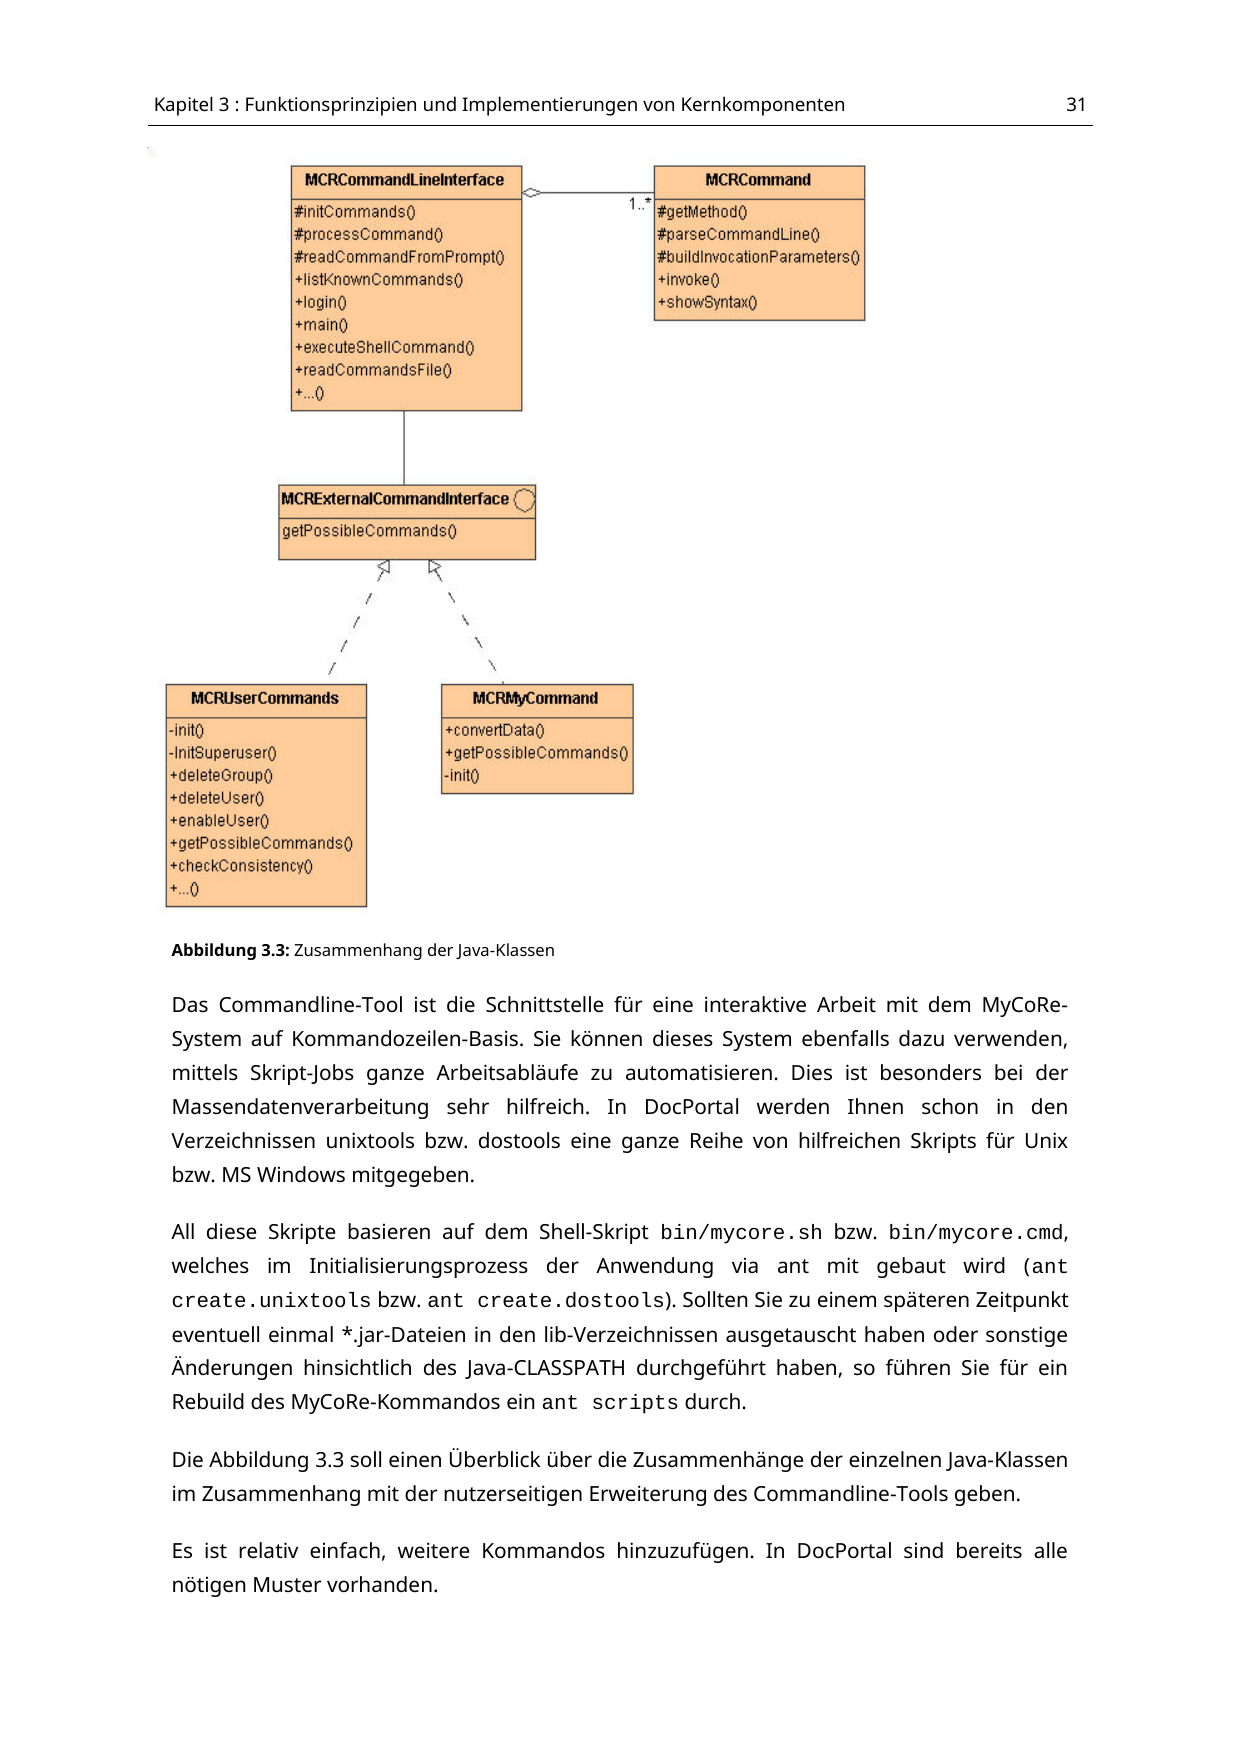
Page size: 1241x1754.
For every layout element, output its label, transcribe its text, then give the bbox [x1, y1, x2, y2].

text Abbildung 3.3: Zusammenhang der Java-Klassen [171, 934, 864, 961]
text Es ist relativ einfach, weitere Kommandos hinzuzufügen. In DocPortal sind bereits alle nötigen Muster vorhanden. [171, 1536, 1069, 1598]
text Die Abbildung 3.3 soll einen Überblick über die Zusammenhänge der einzelnen Java-Klassen im Zusammenhang mit der nutzerseitigen Erweiterung des Commandline-Tools geben. [171, 1445, 1069, 1507]
picture [147, 147, 888, 934]
text Das Commandline-Tool ist die Schnittstelle für eine interaktive Arbeit mit dem MyCoRe-System auf Kommandozeilen-Basis. Sie können dieses System ebenfalls dazu verwenden, mittels Skript-Jobs ganze Arbeitsabläufe zu automatisieren. Dies ist besonders bei der Massendatenverarbeitung sehr hilfreich. In DocPortal werden Ihnen schon in den Verzeichnissen unixtools bzw. dostools eine ganze Reihe von hilfreichen Skripts für Unix bzw. MS Windows mitgegeben. [171, 934, 1069, 1188]
text All diese Skripte basieren auf dem Shell-Skript bin/mycore.sh bzw. bin/mycore.cmd, welches im Initialisierungsprozess der Anwendung via ant mit gebaut wird (ant create.unixtools bzw. ant create.dostools). Sollten Sie zu einem späteren Zeitpunkt eventuell einmal *.jar-Dateien in den lib-Verzeichnissen ausgetauscht haben oder sonstige Änderungen hinsichtlich des Java-CLASSPATH durchgeführt haben, so führen Sie für ein Rebuild des MyCoRe-Kommandos ein ant scripts durch. [171, 1217, 1069, 1416]
